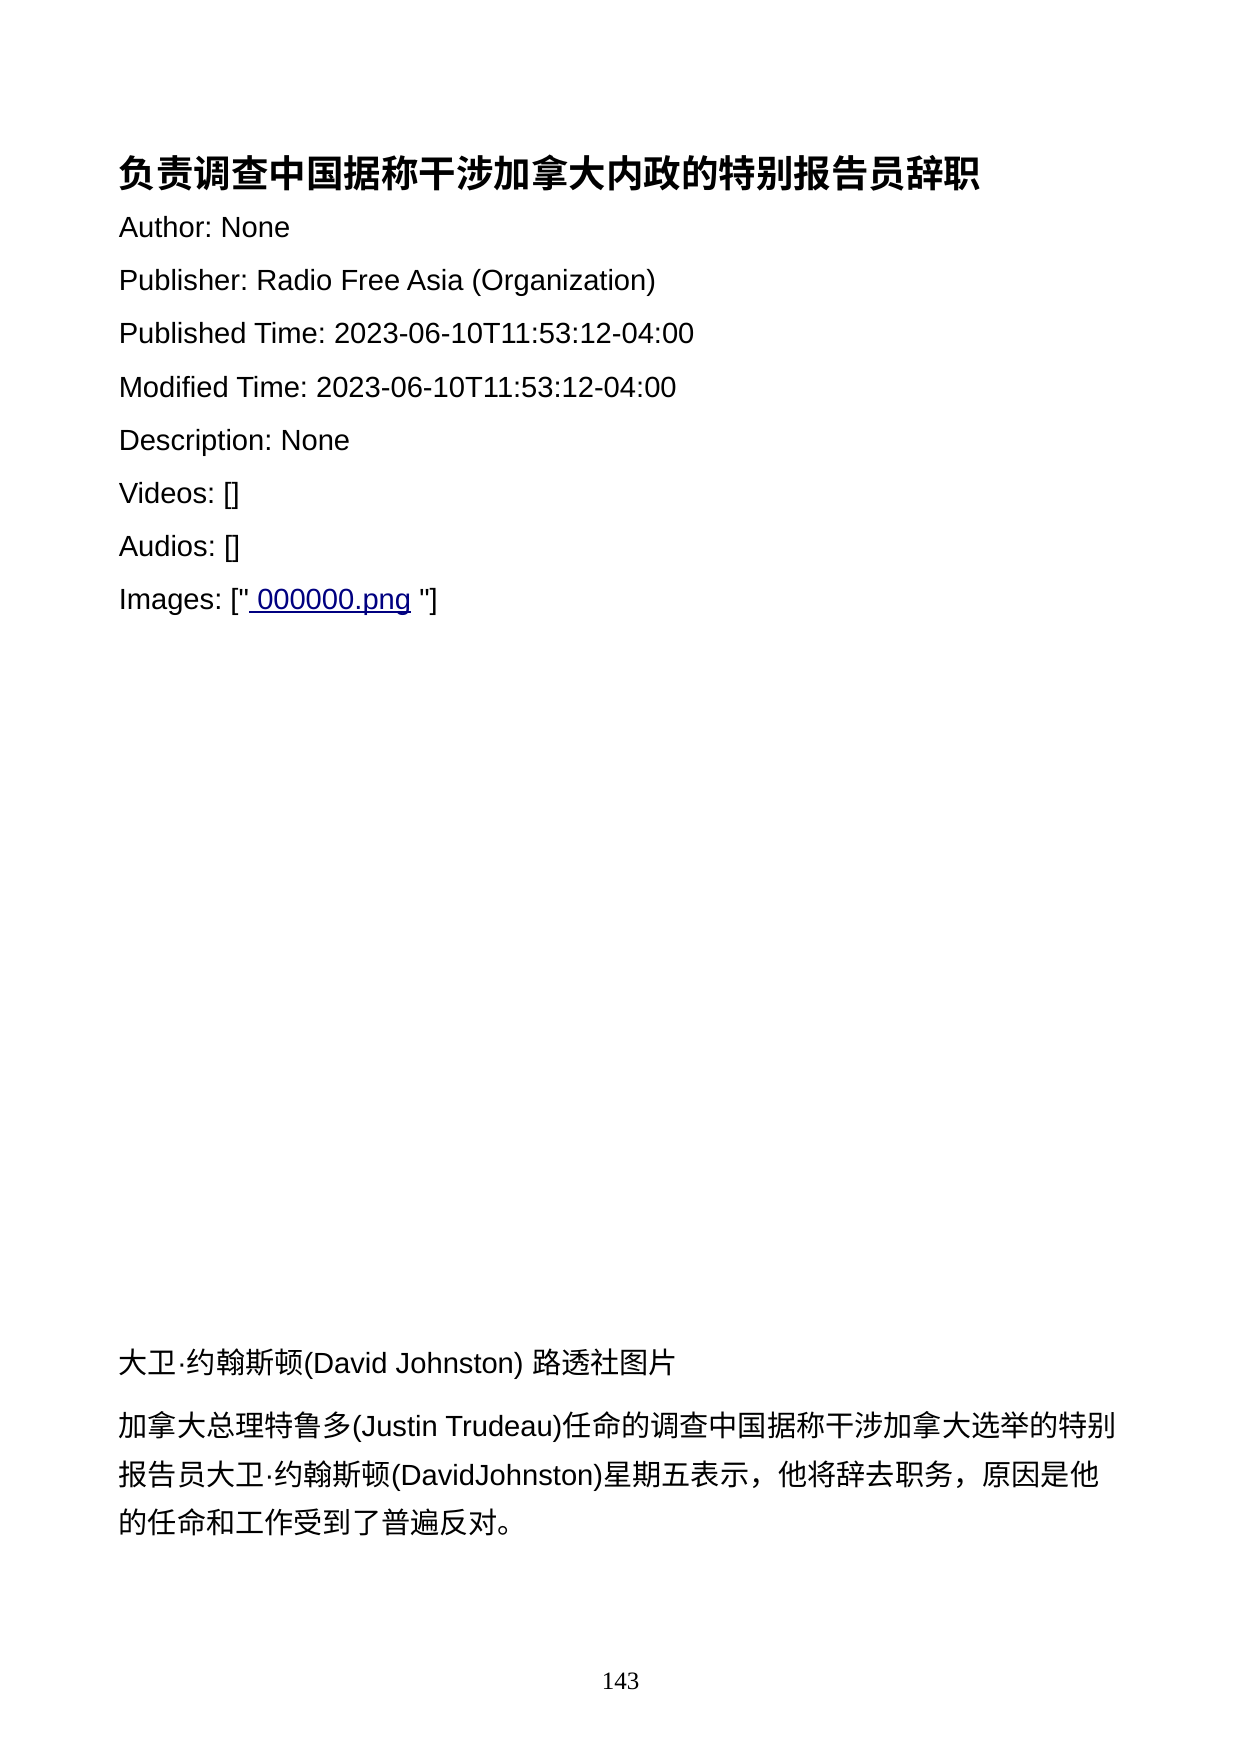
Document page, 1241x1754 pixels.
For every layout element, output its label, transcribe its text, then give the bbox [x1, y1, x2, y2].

text 加拿大总理特鲁多(Justin Trudeau)任命的调查中国据称干涉加拿大选举的特别报告员大卫·约翰斯顿(DavidJohnston)星期五表示，他将辞去职务，原因是他的任命和工作受到了普遍反对。 [118, 1403, 1122, 1542]
text Images: [" 000000.png "] [118, 582, 1122, 616]
text Audios: [] [118, 529, 1122, 563]
text Publisher: Radio Free Asia (Organization) [118, 263, 1122, 297]
text Published Time: 2023-06-10T11:53:12-04:00 [118, 317, 1122, 350]
text Description: None [118, 423, 1122, 456]
subtitle 负责调查中国据称干涉加拿大内政的特别报告员辞职 [118, 143, 1122, 198]
text Author: None [118, 210, 1122, 244]
text 大卫·约翰斯顿(David Johnston) 路透社图片 [118, 635, 1122, 1382]
text Modified Time: 2023-06-10T11:53:12-04:00 [118, 370, 1122, 403]
text Videos: [] [118, 476, 1122, 509]
